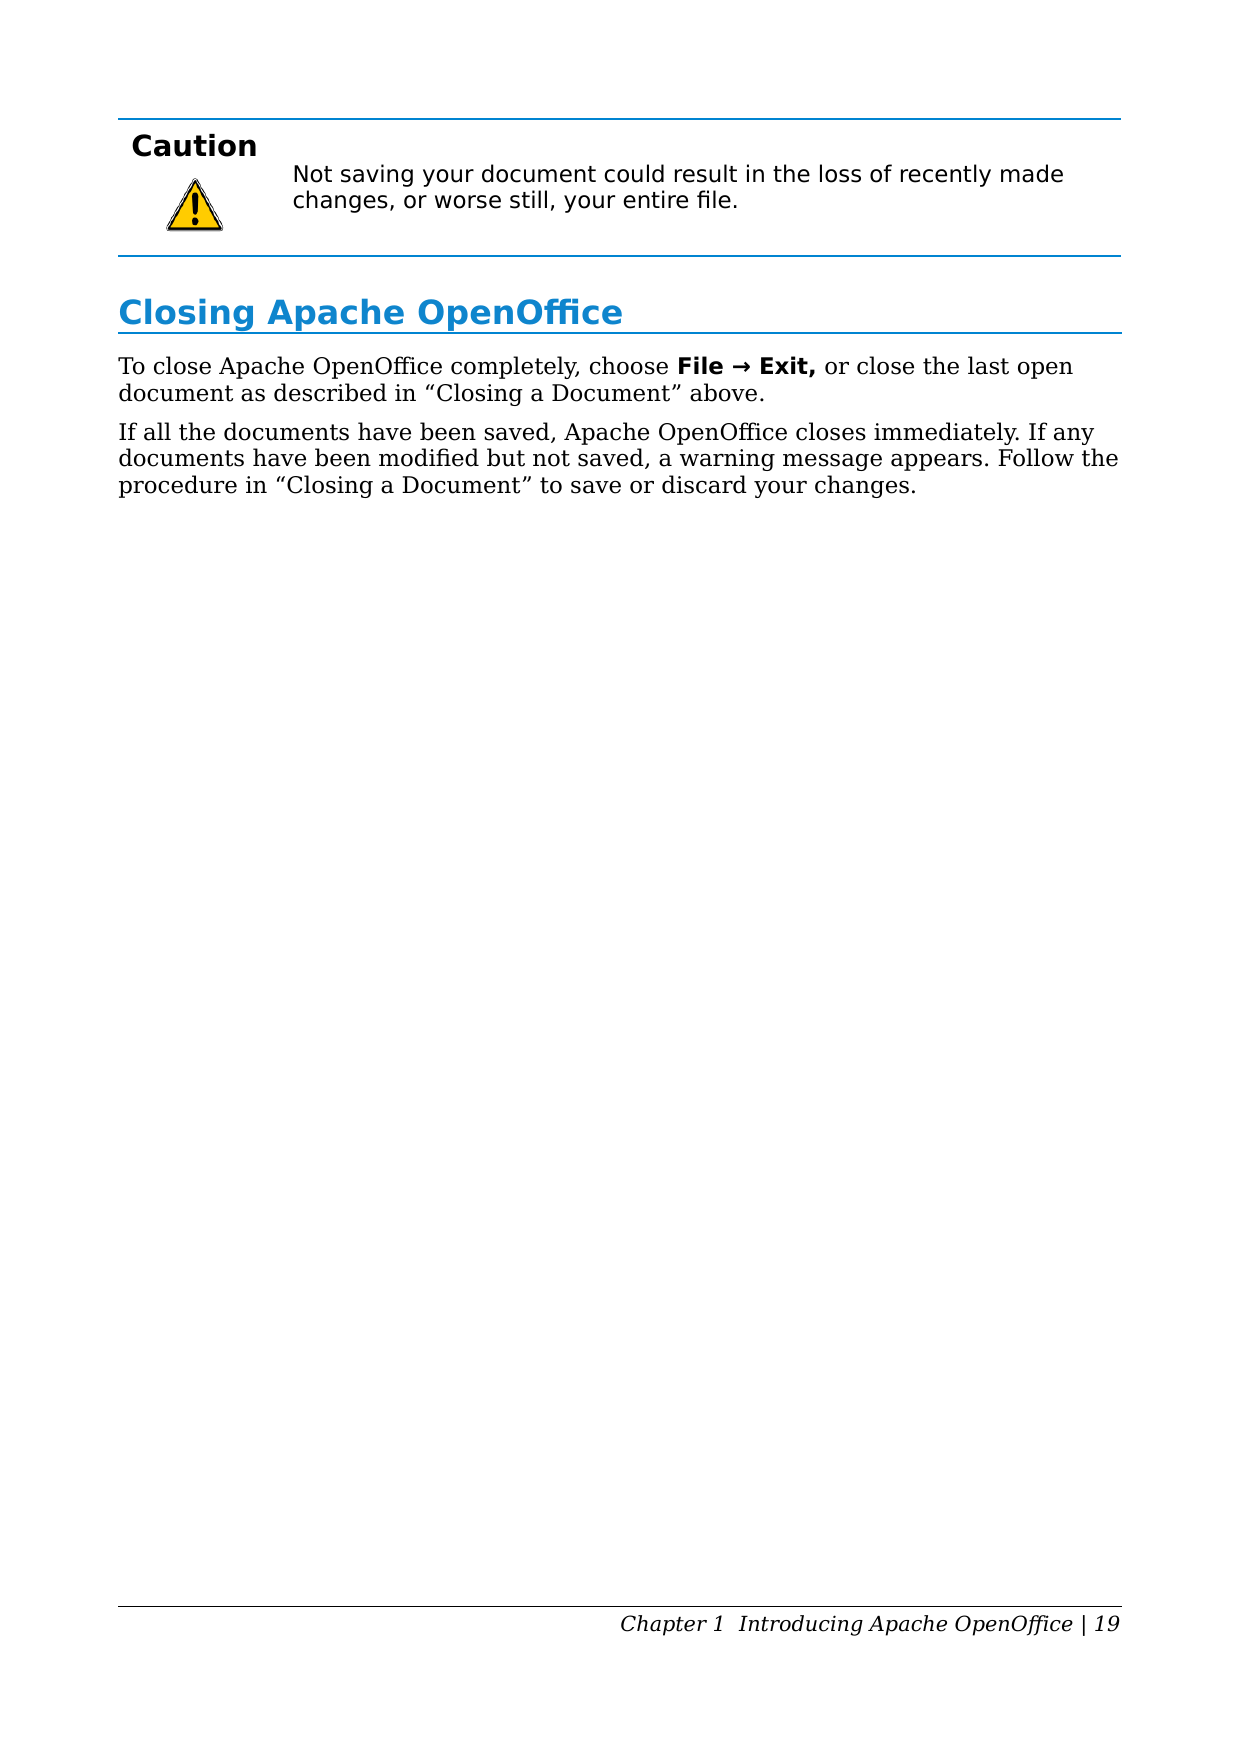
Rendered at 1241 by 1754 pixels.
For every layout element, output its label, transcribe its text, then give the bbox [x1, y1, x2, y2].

text To close Apache OpenOffice completely, choose File → Exit, or close the last open document as described in “Closing a Document” above. [118, 353, 1122, 406]
picture [162, 174, 227, 235]
subtitle Closing Apache OpenOffice [118, 293, 1122, 332]
table_header Caution [118, 120, 271, 255]
text If all the documents have been saved, Apache OpenOffice closes immediately. If any documents have been modified but not saved, a warning message appears. Follow the procedure in “Closing a Document” to save or discard your changes. [118, 419, 1122, 499]
table_header Not saving your document could result in the loss of recently made changes, or worse still, your entire file. [271, 120, 1121, 255]
